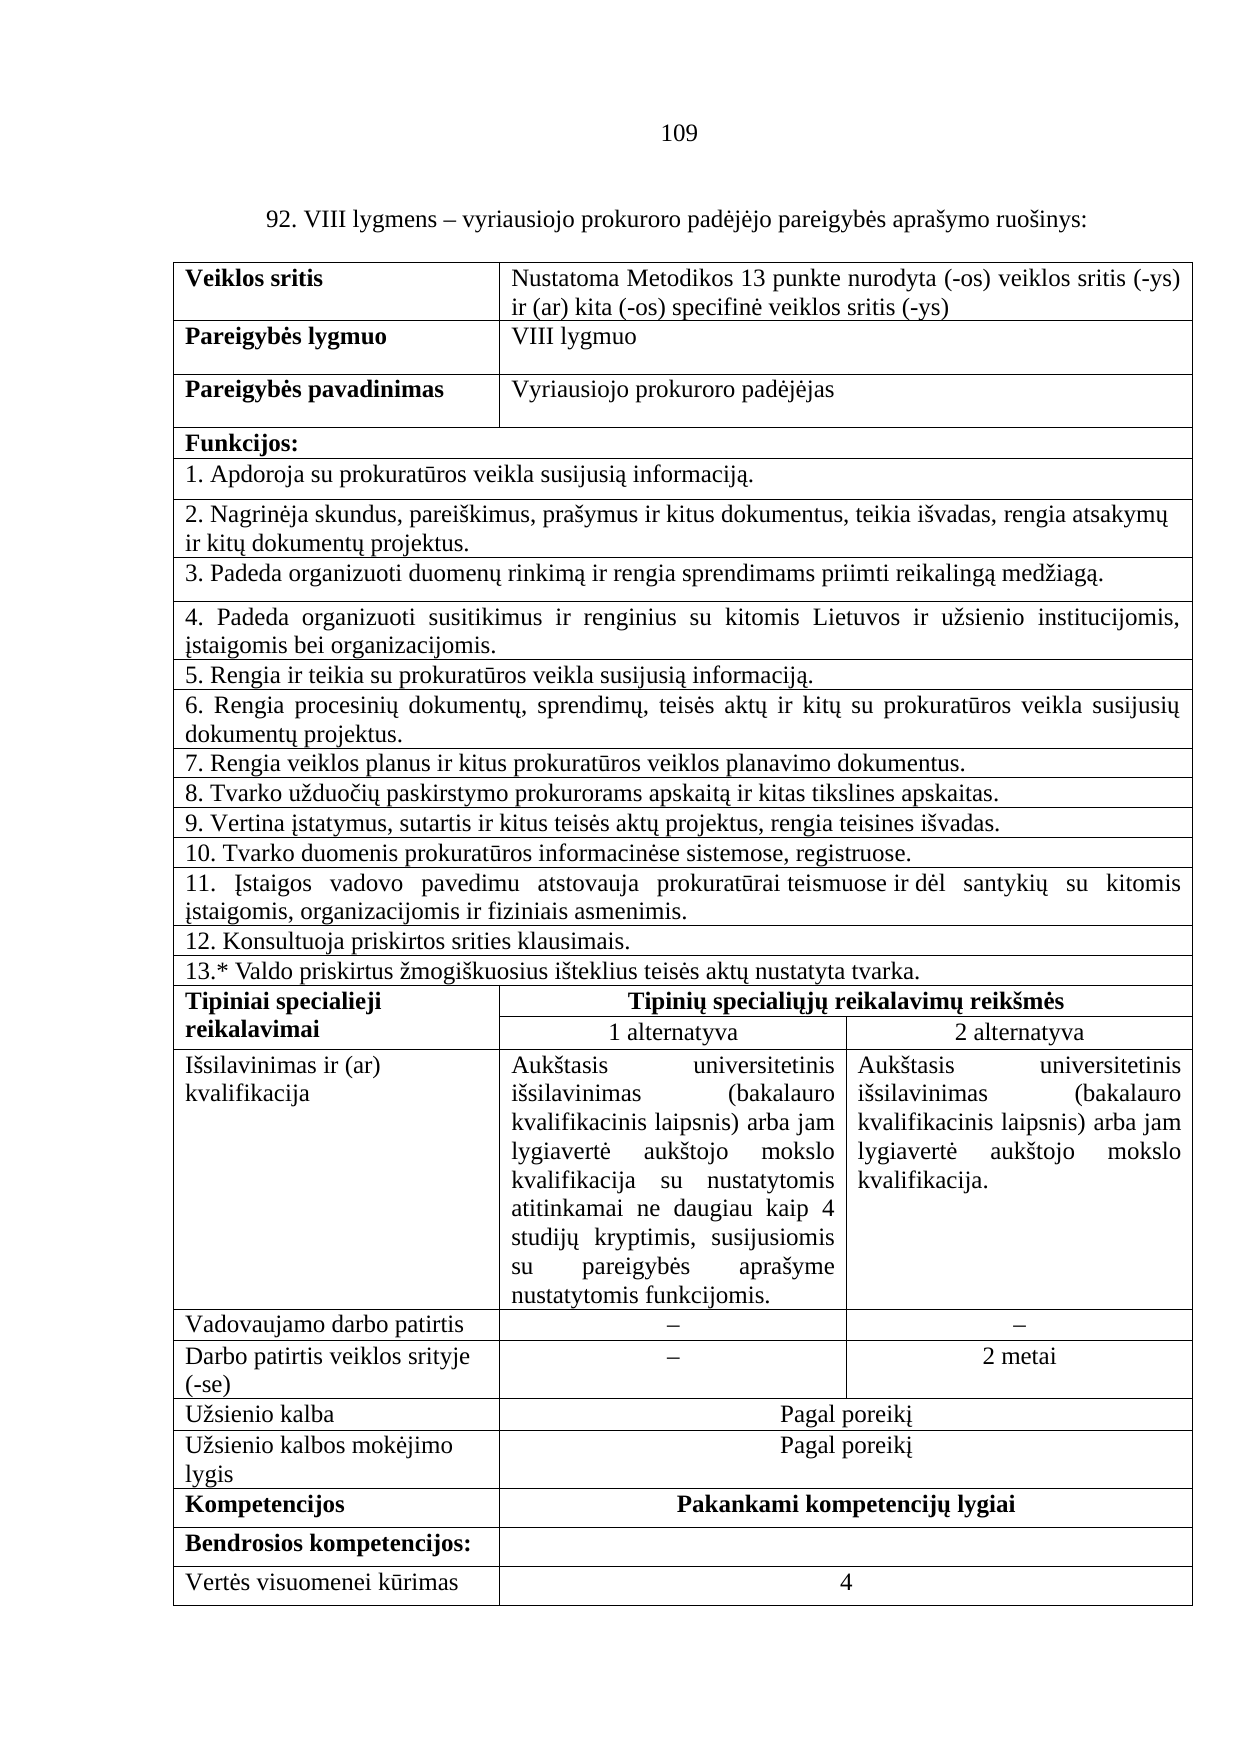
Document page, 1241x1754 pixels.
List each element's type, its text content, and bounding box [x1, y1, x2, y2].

table_cell Aukštasis universitetinis išsilavinimas (bakalauro kvalifikacinis laipsnis) arba jam lygiavertė aukštojo mokslo kvalifikacija. [847, 1050, 1192, 1308]
table_cell 2 metai [847, 1341, 1192, 1398]
table_cell Funkcijos: [174, 428, 1192, 458]
table_cell Išsilavinimas ir (ar) kvalifikacija [174, 1050, 499, 1308]
table_cell [500, 1528, 1192, 1566]
table_cell 5. Rengia ir teikia su prokuratūros veikla susijusią informaciją. [174, 660, 1192, 689]
text 92. VIII lygmens – vyriausiojo prokuroro padėjėjo pareigybės aprašymo ruošinys: [177, 204, 1181, 233]
table_cell 12. Konsultuoja priskirtos srities klausimais. [174, 926, 1192, 955]
table_cell VIII lygmuo [500, 321, 1192, 373]
table_header Veiklos sritis [174, 263, 499, 320]
table_cell Vyriausiojo prokuroro padėjėjas [500, 375, 1192, 427]
table_cell Tipiniai specialieji reikalavimai [174, 986, 499, 1049]
table_cell 4 [500, 1567, 1192, 1605]
table_cell – [847, 1310, 1192, 1340]
table_header Nustatoma Metodikos 13 punkte nurodyta (-os) veiklos sritis (-ys) ir (ar) kita (-os) specifinė veiklos sritis (-ys) [500, 263, 1192, 320]
table_cell 1 alternatyva [500, 1017, 846, 1049]
table_cell 2. Nagrinėja skundus, pareiškimus, prašymus ir kitus dokumentus, teikia išvadas, rengia atsakymų ir kitų dokumentų projektus. [174, 500, 1192, 557]
table_cell Pakankami kompetencijų lygiai [500, 1489, 1192, 1527]
table_cell 1. Apdoroja su prokuratūros veikla susijusią informaciją. [174, 459, 1192, 498]
table_cell Tipinių specialiųjų reikalavimų reikšmės [500, 986, 1192, 1016]
table_cell Vertės visuomenei kūrimas [174, 1567, 499, 1605]
table_cell 3. Padeda organizuoti duomenų rinkimą ir rengia sprendimams priimti reikalingą medžiagą. [174, 558, 1192, 601]
table_cell Kompetencijos [174, 1489, 499, 1527]
table_cell 9. Vertina įstatymus, sutartis ir kitus teisės aktų projektus, rengia teisines išvadas. [174, 808, 1192, 837]
table_cell Užsienio kalba [174, 1399, 499, 1429]
table_cell Darbo patirtis veiklos srityje (-se) [174, 1341, 499, 1398]
table_cell 6. Rengia procesinių dokumentų, sprendimų, teisės aktų ir kitų su prokuratūros veikla susijusių dokumentų projektus. [174, 690, 1192, 747]
table_cell Pareigybės lygmuo [174, 321, 499, 373]
table_cell Vadovaujamo darbo patirtis [174, 1310, 499, 1340]
table_cell Užsienio kalbos mokėjimo lygis [174, 1431, 499, 1488]
table_cell – [500, 1310, 846, 1340]
table_cell 4. Padeda organizuoti susitikimus ir renginius su kitomis Lietuvos ir užsienio institucijomis, įstaigomis bei organizacijomis. [174, 602, 1192, 659]
table_cell Bendrosios kompetencijos: [174, 1528, 499, 1566]
table_cell Pareigybės pavadinimas [174, 375, 499, 427]
table_cell 10. Tvarko duomenis prokuratūros informacinėse sistemose, registruose. [174, 838, 1192, 867]
table_cell 7. Rengia veiklos planus ir kitus prokuratūros veiklos planavimo dokumentus. [174, 749, 1192, 777]
table_cell – [500, 1341, 846, 1398]
table_cell Pagal poreikį [500, 1431, 1192, 1488]
table_cell 13.* Valdo priskirtus žmogiškuosius išteklius teisės aktų nustatyta tvarka. [174, 956, 1192, 985]
table_cell 8. Tvarko užduočių paskirstymo prokurorams apskaitą ir kitas tikslines apskaitas. [174, 778, 1192, 807]
table_cell Aukštasis universitetinis išsilavinimas (bakalauro kvalifikacinis laipsnis) arba jam lygiavertė aukštojo mokslo kvalifikacija su nustatytomis atitinkamai ne daugiau kaip 4 studijų kryptimis, susijusiomis su pareigybės aprašyme nustatytomis funkcijomis. [500, 1050, 846, 1308]
table_cell 11. Įstaigos vadovo pavedimu atstovauja prokuratūrai teismuose ir dėl santykių su kitomis įstaigomis, organizacijomis ir fiziniais asmenimis. [174, 868, 1192, 925]
table_cell 2 alternatyva [847, 1017, 1192, 1049]
table_cell Pagal poreikį [500, 1399, 1192, 1429]
